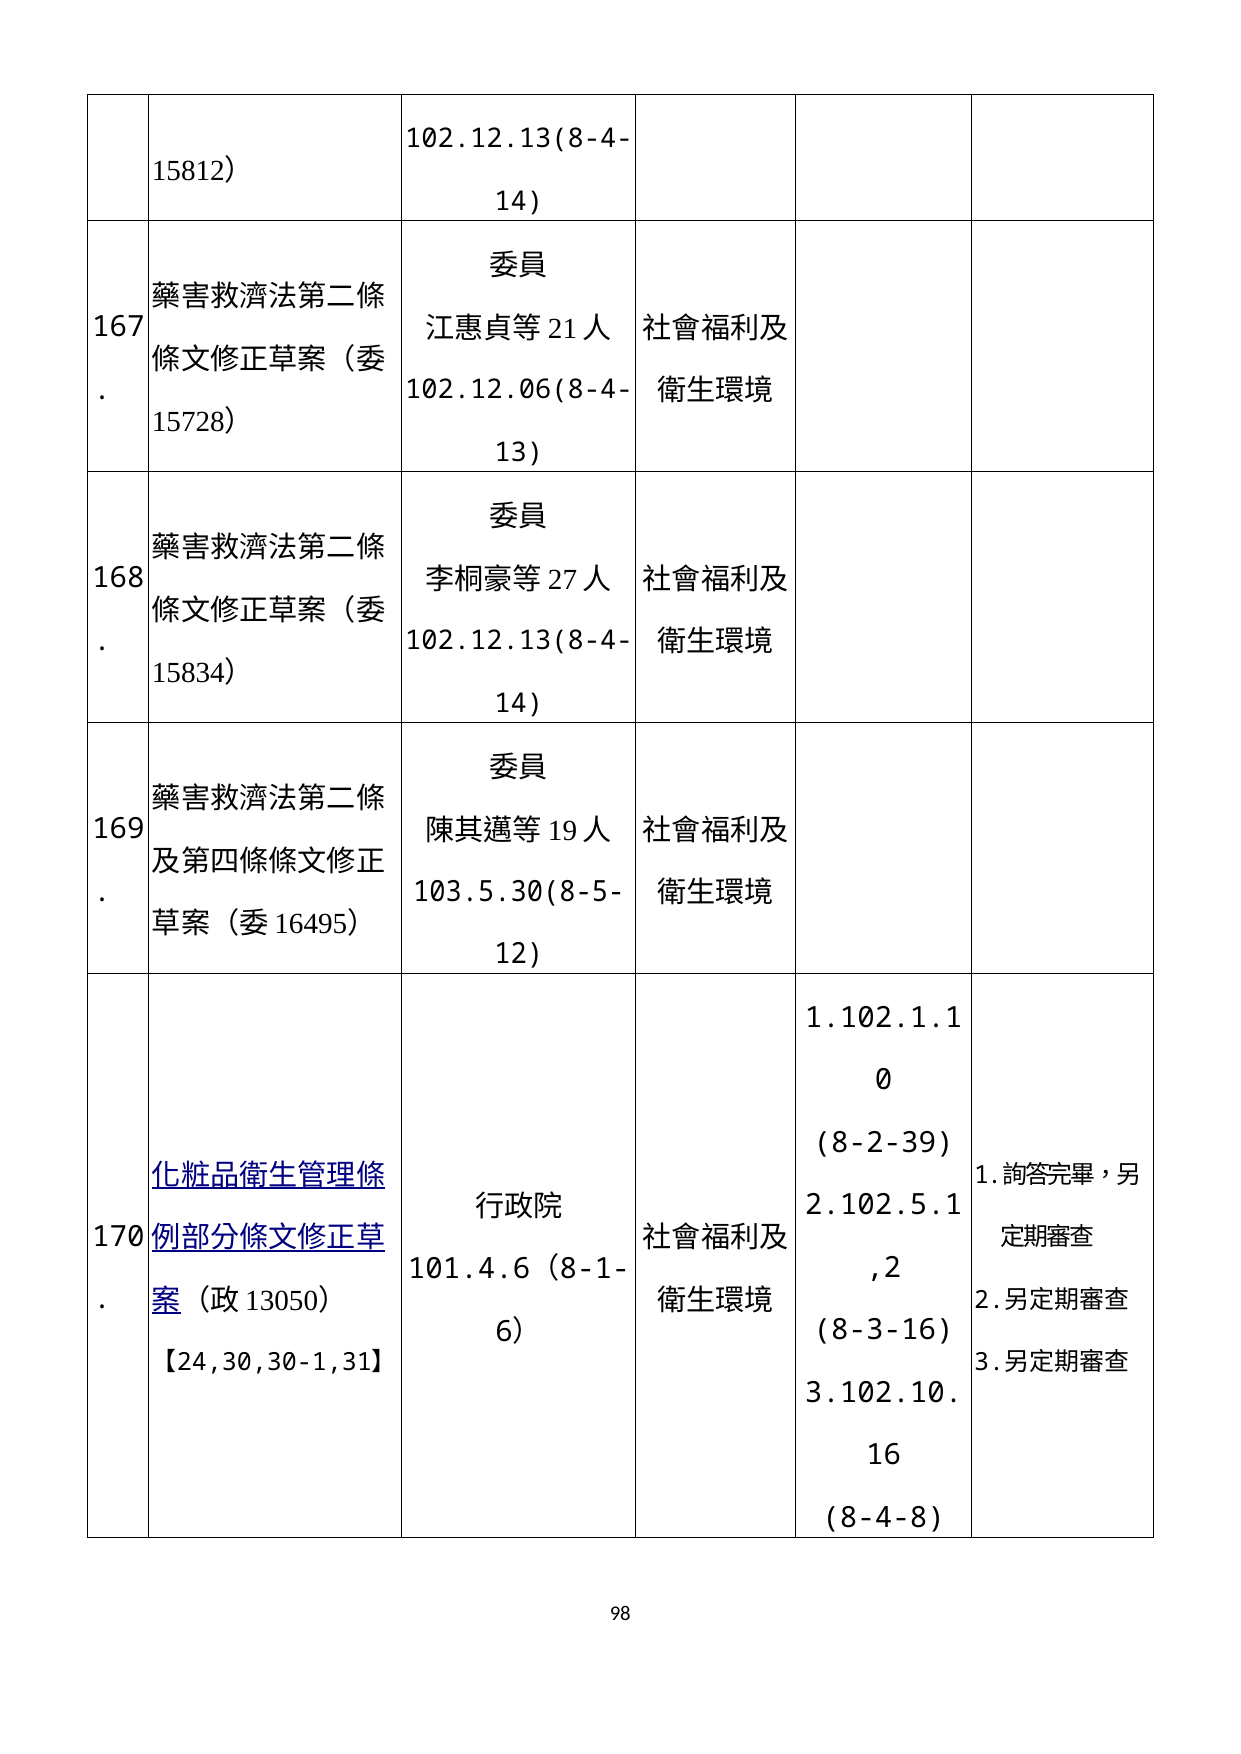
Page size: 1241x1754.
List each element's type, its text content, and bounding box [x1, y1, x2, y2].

table_cell [636, 95, 795, 220]
table_cell 藥害救濟法第二條條文修正草案（委15834） [149, 472, 401, 722]
table_cell 委員 江惠貞等21人102.12.06(8-4-13) [402, 221, 635, 471]
table_cell 社會福利及衛生環境 [636, 974, 795, 1537]
table_cell [88, 95, 148, 220]
table_cell 社會福利及衛生環境 [636, 723, 795, 973]
table_cell 行政院 101.4.6（8-1-6） [402, 974, 635, 1537]
table_cell [972, 472, 1153, 722]
table_cell [796, 472, 971, 722]
table_cell [88, 472, 148, 722]
table_cell 藥害救濟法第二條條文修正草案（委15728） [149, 221, 401, 471]
table_cell [88, 221, 148, 471]
table_cell [972, 221, 1153, 471]
table_cell 1.102.1.10 (8-2-39) 2.102.5.1,2 (8-3-16) 3.102.10.16 (8-4-8) [796, 974, 971, 1537]
table_cell 15812） [149, 95, 401, 220]
table_cell [796, 95, 971, 220]
table_cell 102.12.13(8-4-14) [402, 95, 635, 220]
table_cell 1.詢答完畢，另定期審查 2.另定期審查 3.另定期審查 [972, 974, 1153, 1537]
table_cell 委員 陳其邁等19人103.5.30(8-5-12) [402, 723, 635, 973]
table_cell 委員 李桐豪等27人102.12.13(8-4-14) [402, 472, 635, 722]
table_cell [88, 723, 148, 973]
table_cell 社會福利及衛生環境 [636, 472, 795, 722]
table_cell [796, 723, 971, 973]
table_cell 藥害救濟法第二條及第四條條文修正草案（委16495） [149, 723, 401, 973]
table_cell [88, 974, 148, 1537]
table_cell 社會福利及衛生環境 [636, 221, 795, 471]
table_cell [796, 221, 971, 471]
table_cell [972, 95, 1153, 220]
table_cell 化粧品衛生管理條例部分條文修正草案（政13050） 【24,30,30-1,31】 [149, 974, 401, 1537]
table_cell [972, 723, 1153, 973]
